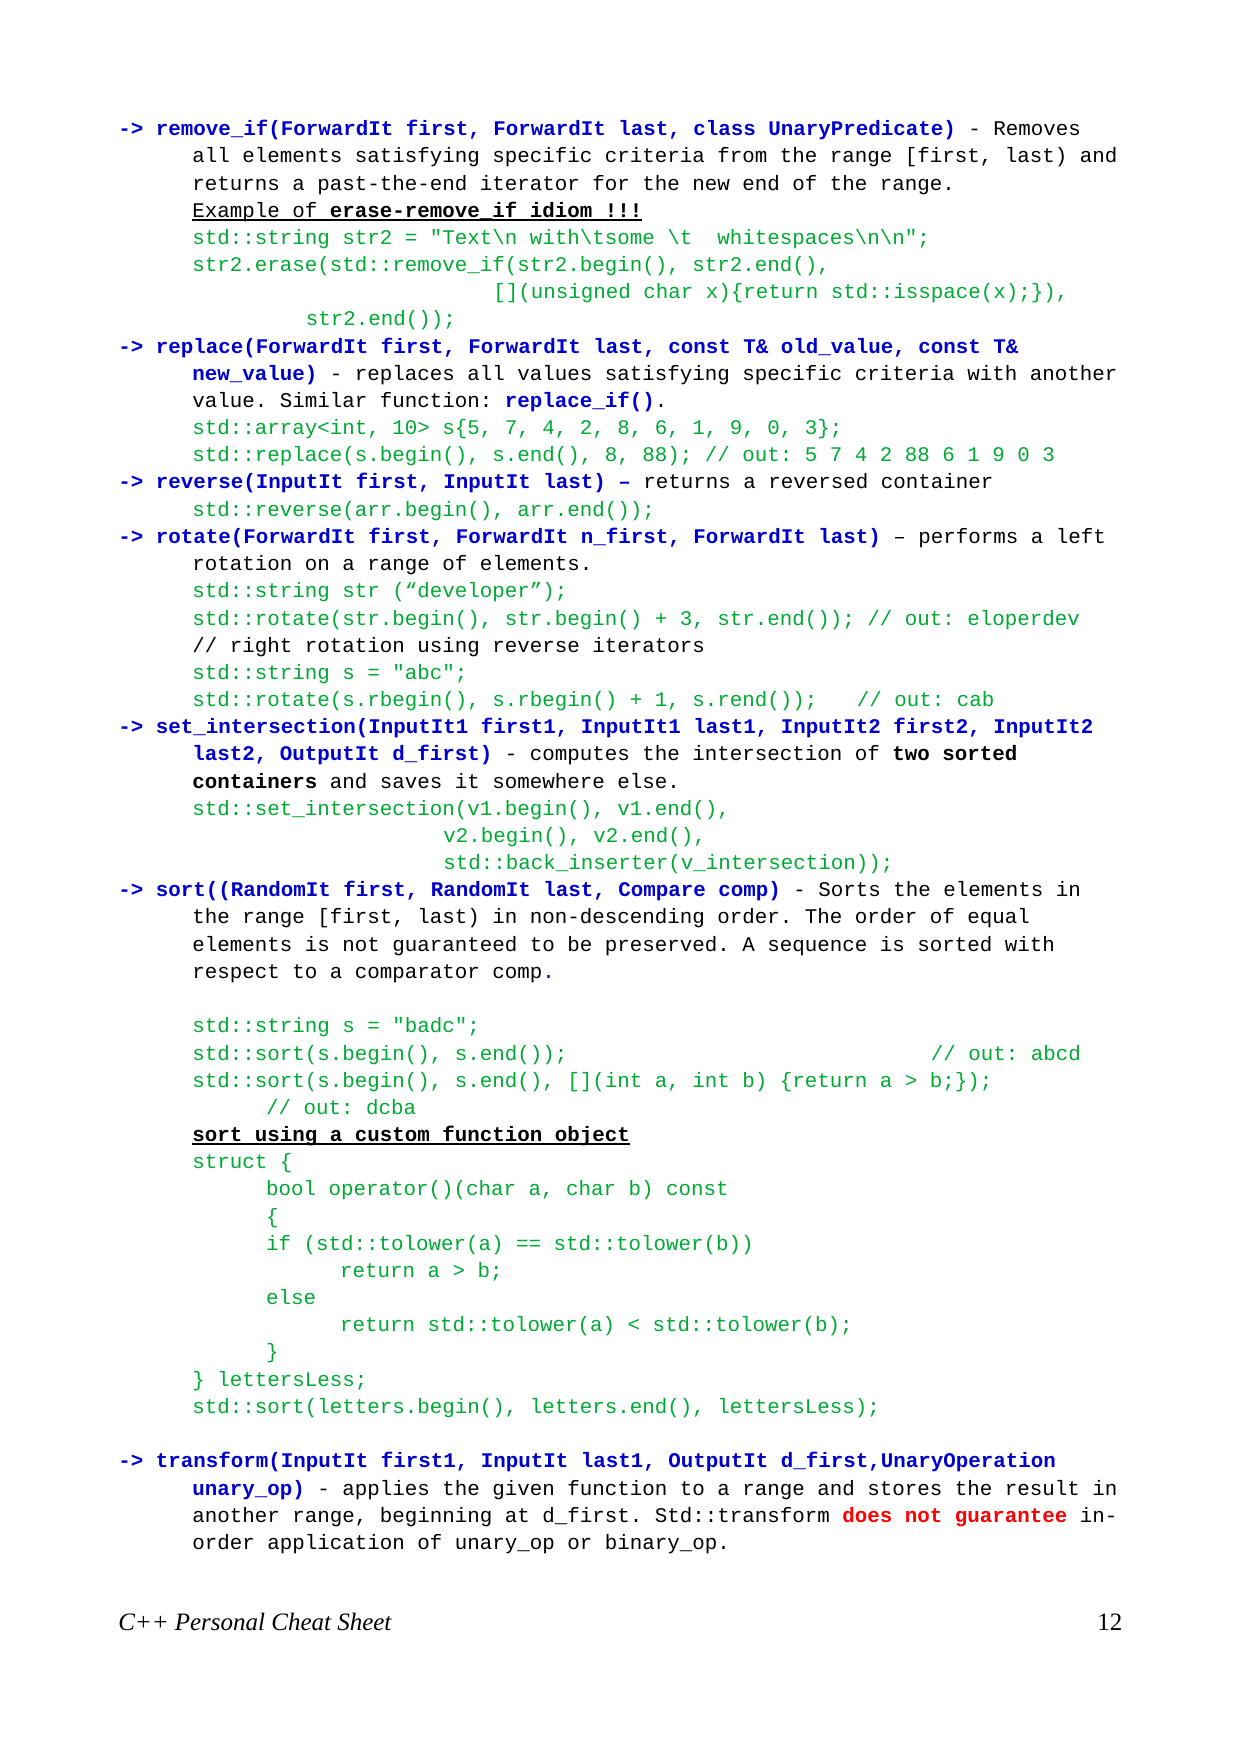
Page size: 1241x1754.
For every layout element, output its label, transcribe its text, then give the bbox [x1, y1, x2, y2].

text std::set_intersection(v1.begin(), v1.end(), [118, 798, 1122, 821]
text std::rotate(s.rbegin(), s.rbegin() + 1, s.rend()); // out: cab [118, 689, 1122, 713]
text -> rotate(ForwardIt first, ForwardIt n_first, ForwardIt last) – performs a left rotation on a range of elements. [118, 526, 1122, 577]
text // out: dcba [118, 1097, 1122, 1121]
text std::reverse(arr.begin(), arr.end()); [118, 499, 1122, 522]
text std::sort(s.begin(), s.end(), [](int a, int b) {return a > b;}); [118, 1070, 1122, 1093]
text -> remove_if(ForwardIt first, ForwardIt last, class UnaryPredicate) - Removes all elements satisfying specific criteria from the range [first, last) and returns a past-the-end iterator for the new end of the range. [118, 118, 1122, 196]
text std::string str (“developer”); [118, 580, 1122, 604]
text // right rotation using reverse iterators [118, 635, 1122, 658]
text { [118, 1206, 1122, 1229]
text str2.end()); [118, 308, 1122, 332]
text struct { [118, 1151, 1122, 1175]
text -> transform(InputIt first1, InputIt last1, OutputIt d_first,UnaryOperation unary_op) - applies the given function to a range and stores the result in another range, beginning at d_first. Std::transform does not guarantee in- order application of unary_op or binary_op. [118, 1450, 1122, 1556]
text std::array<int, 10> s{5, 7, 4, 2, 8, 6, 1, 9, 0, 3}; [118, 417, 1122, 441]
text else [118, 1287, 1122, 1311]
text } [118, 1342, 1122, 1365]
text -> sort((RandomIt first, RandomIt last, Compare comp) - Sorts the elements in the range [first, last) in non-descending order. The order of equal elements is not guaranteed to be preserved. A sequence is sorted with respect to a comparator comp. [118, 879, 1122, 984]
text [](unsigned char x){return std::isspace(x);}), [118, 281, 1122, 305]
text std::string s = "abc"; [118, 662, 1122, 686]
text std::sort(letters.begin(), letters.end(), lettersLess); [118, 1396, 1122, 1419]
text std::sort(s.begin(), s.end()); // out: abcd [118, 1042, 1122, 1066]
text return std::tolower(a) < std::tolower(b); [118, 1314, 1122, 1338]
text return a > b; [118, 1260, 1122, 1284]
text v2.begin(), v2.end(), [118, 825, 1122, 849]
text str2.erase(std::remove_if(str2.begin(), str2.end(), [118, 254, 1122, 278]
text sort using a custom function object [118, 1124, 1122, 1148]
text std::replace(s.begin(), s.end(), 8, 88); // out: 5 7 4 2 88 6 1 9 0 3 [118, 444, 1122, 468]
text if (std::tolower(a) == std::tolower(b)) [118, 1233, 1122, 1256]
text std::string s = "badc"; [118, 1015, 1122, 1039]
text std::back_inserter(v_intersection)); [118, 852, 1122, 876]
text std::rotate(str.begin(), str.begin() + 3, str.end()); // out: eloperdev [118, 607, 1122, 631]
text -> reverse(InputIt first, InputIt last) – returns a reversed container [118, 472, 1122, 495]
text std::string str2 = "Text\n with\tsome \t whitespaces\n\n"; [118, 227, 1122, 251]
text bool operator()(char a, char b) const [118, 1178, 1122, 1202]
text } lettersLess; [118, 1369, 1122, 1392]
text Example of erase-remove_if idiom !!! [118, 200, 1122, 223]
text -> set_intersection(InputIt1 first1, InputIt1 last1, InputIt2 first2, InputIt2 last2, OutputIt d_first) - computes the intersection of two sorted containers and saves it somewhere else. [118, 716, 1122, 794]
text -> replace(ForwardIt first, ForwardIt last, const T& old_value, const T& new_value) - replaces all values satisfying specific criteria with another value. Similar function: replace_if(). [118, 336, 1122, 414]
